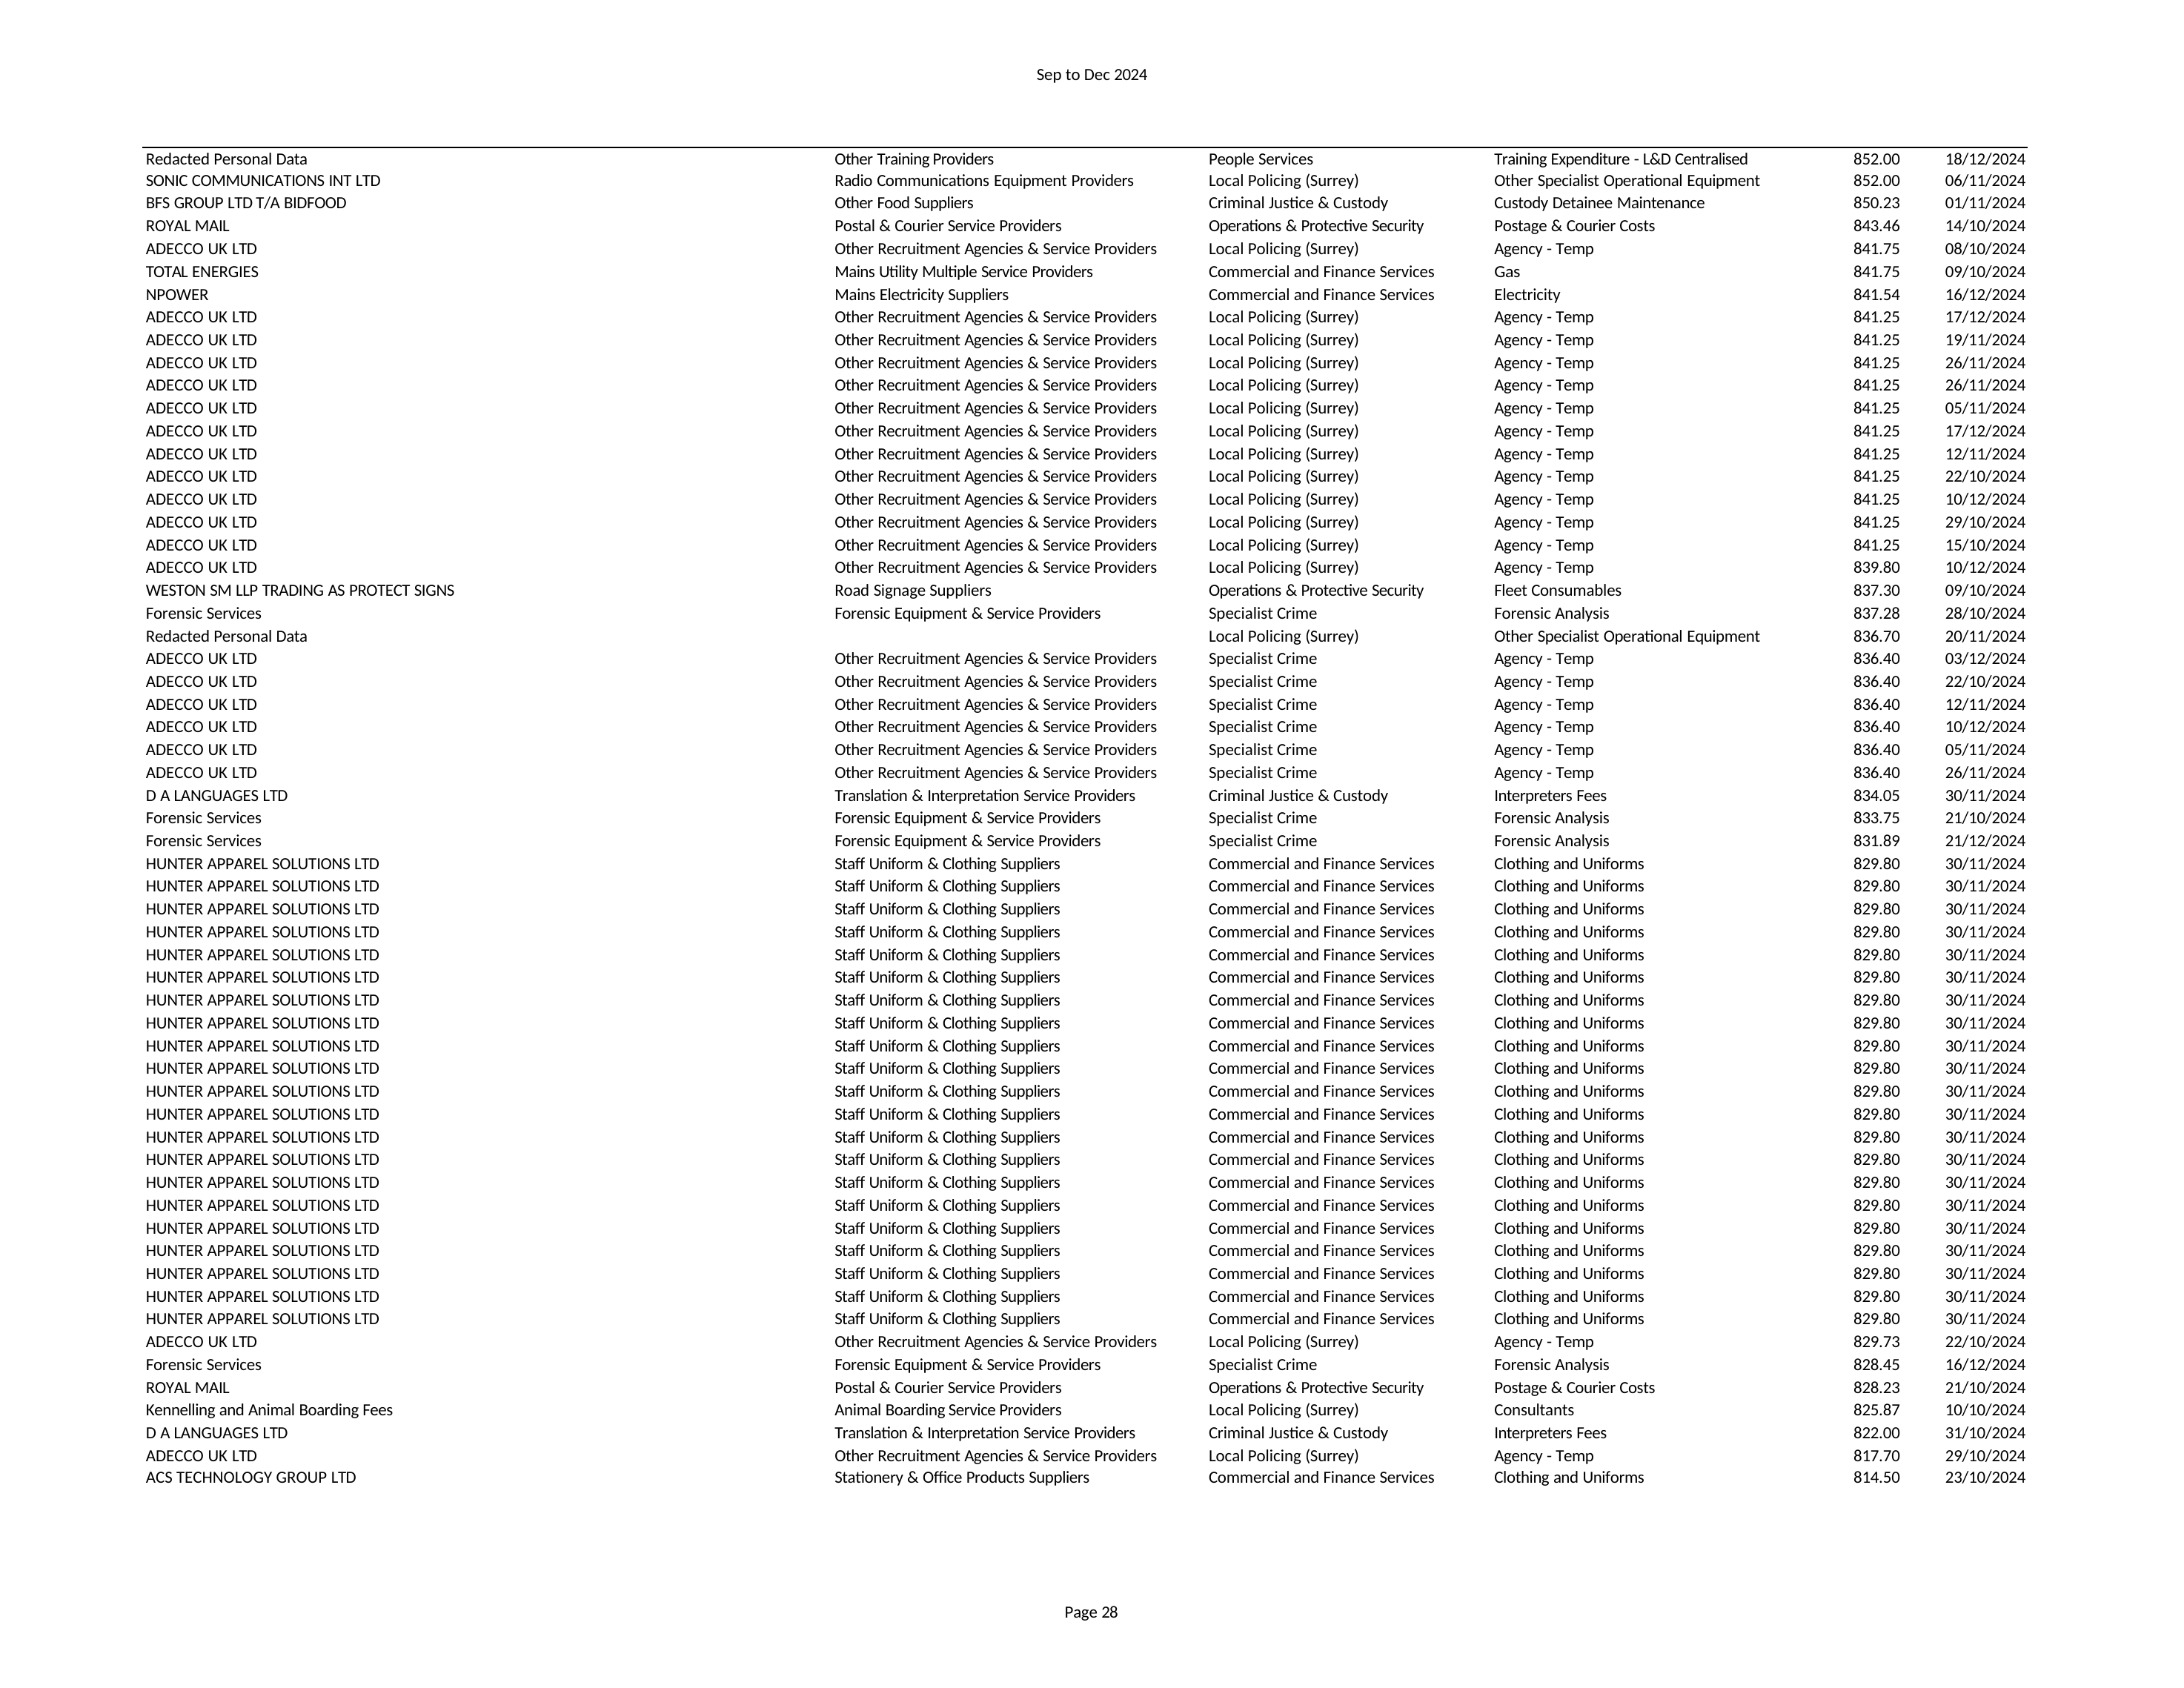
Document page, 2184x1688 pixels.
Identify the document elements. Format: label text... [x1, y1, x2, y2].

table_cell Forensic Equipment & Service Providers [831, 807, 1205, 829]
table_cell 839.80 [1798, 556, 1907, 579]
table_cell 22/10/2024 [1908, 670, 2028, 693]
table_cell Other Recruitment Agencies & Service Providers [831, 419, 1205, 442]
table_cell 26/11/2024 [1908, 761, 2028, 784]
table_cell D A LANGUAGES LTD [142, 784, 831, 807]
table_cell ADECCO UK LTD [142, 534, 831, 556]
table_cell 23/10/2024 [1908, 1467, 2028, 1489]
table_cell 828.45 [1798, 1353, 1907, 1376]
table_cell Staff Uniform & Clothing Suppliers [831, 1171, 1205, 1194]
table_cell Translation & Interpretation Service Providers [831, 784, 1205, 807]
table_cell 30/11/2024 [1908, 1194, 2028, 1217]
table_cell 829.80 [1798, 1194, 1907, 1217]
table_cell HUNTER APPAREL SOLUTIONS LTD [142, 875, 831, 898]
table_cell Gas [1490, 260, 1798, 283]
table_cell 836.40 [1798, 693, 1907, 716]
table_cell Commercial and Finance Services [1205, 1171, 1490, 1194]
table_cell Local Policing (Surrey) [1205, 442, 1490, 465]
table_cell Staff Uniform & Clothing Suppliers [831, 1080, 1205, 1103]
table_cell Clothing and Uniforms [1490, 1194, 1798, 1217]
table_cell Local Policing (Surrey) [1205, 488, 1490, 511]
table_cell ADECCO UK LTD [142, 761, 831, 784]
table_cell 09/10/2024 [1908, 579, 2028, 602]
table_cell SONIC COMMUNICATIONS INT LTD [142, 169, 831, 192]
table_cell 29/10/2024 [1908, 511, 2028, 534]
table_cell 829.80 [1798, 943, 1907, 966]
table_cell ADECCO UK LTD [142, 396, 831, 419]
table_cell Staff Uniform & Clothing Suppliers [831, 898, 1205, 920]
table_cell Agency - Temp [1490, 511, 1798, 534]
table_cell Commercial and Finance Services [1205, 898, 1490, 920]
table_cell HUNTER APPAREL SOLUTIONS LTD [142, 1217, 831, 1239]
table_cell Commercial and Finance Services [1205, 1240, 1490, 1262]
table_cell 841.25 [1798, 374, 1907, 396]
table_cell Clothing and Uniforms [1490, 1467, 1798, 1489]
table_cell Local Policing (Surrey) [1205, 396, 1490, 419]
table_cell 26/11/2024 [1908, 374, 2028, 396]
table_cell Clothing and Uniforms [1490, 875, 1798, 898]
table_cell 30/11/2024 [1908, 1171, 2028, 1194]
table_cell HUNTER APPAREL SOLUTIONS LTD [142, 1262, 831, 1285]
table_cell 18/12/2024 [1908, 148, 2028, 169]
table_cell Commercial and Finance Services [1205, 1080, 1490, 1103]
table_cell Postage & Courier Costs [1490, 1376, 1798, 1399]
table_cell Radio Communications Equipment Providers [831, 169, 1205, 192]
table_cell ADECCO UK LTD [142, 1330, 831, 1353]
table_cell 22/10/2024 [1908, 1330, 2028, 1353]
table_cell 30/11/2024 [1908, 920, 2028, 943]
table_cell ADECCO UK LTD [142, 511, 831, 534]
table_cell Staff Uniform & Clothing Suppliers [831, 1126, 1205, 1148]
table_cell Staff Uniform & Clothing Suppliers [831, 943, 1205, 966]
table_cell Commercial and Finance Services [1205, 966, 1490, 988]
table_cell Mains Utility Multiple Service Providers [831, 260, 1205, 283]
table_cell 30/11/2024 [1908, 1262, 2028, 1285]
table_cell HUNTER APPAREL SOLUTIONS LTD [142, 1171, 831, 1194]
table_cell Agency - Temp [1490, 351, 1798, 374]
table_cell Forensic Equipment & Service Providers [831, 829, 1205, 852]
table_cell Agency - Temp [1490, 648, 1798, 670]
table_cell Agency - Temp [1490, 328, 1798, 351]
table_cell Commercial and Finance Services [1205, 1194, 1490, 1217]
table_cell Postal & Courier Service Providers [831, 1376, 1205, 1399]
table_cell 841.75 [1798, 260, 1907, 283]
table_cell Agency - Temp [1490, 465, 1798, 488]
table_cell Criminal Justice & Custody [1205, 1421, 1490, 1444]
table_cell Local Policing (Surrey) [1205, 511, 1490, 534]
table_cell HUNTER APPAREL SOLUTIONS LTD [142, 989, 831, 1011]
table_cell People Services [1205, 148, 1490, 169]
table_cell Clothing and Uniforms [1490, 1240, 1798, 1262]
table_cell Commercial and Finance Services [1205, 283, 1490, 305]
table_cell Operations & Protective Security [1205, 215, 1490, 237]
table_cell 841.25 [1798, 328, 1907, 351]
table_cell Road Signage Suppliers [831, 579, 1205, 602]
table_cell Operations & Protective Security [1205, 1376, 1490, 1399]
table_cell 10/12/2024 [1908, 716, 2028, 738]
table_cell 841.25 [1798, 488, 1907, 511]
table_cell ADECCO UK LTD [142, 419, 831, 442]
table_cell Staff Uniform & Clothing Suppliers [831, 1308, 1205, 1330]
table_cell Agency - Temp [1490, 670, 1798, 693]
table_cell Clothing and Uniforms [1490, 1011, 1798, 1034]
table_cell 30/11/2024 [1908, 966, 2028, 988]
table_cell Local Policing (Surrey) [1205, 169, 1490, 192]
table_cell 836.70 [1798, 625, 1907, 647]
table_cell Local Policing (Surrey) [1205, 556, 1490, 579]
table_cell 841.25 [1798, 419, 1907, 442]
table_cell 30/11/2024 [1908, 1057, 2028, 1080]
table_cell Commercial and Finance Services [1205, 1011, 1490, 1034]
table_cell 841.25 [1798, 534, 1907, 556]
table_cell 836.40 [1798, 648, 1907, 670]
table_cell 829.80 [1798, 1285, 1907, 1308]
table_cell Staff Uniform & Clothing Suppliers [831, 1011, 1205, 1034]
table_cell Interpreters Fees [1490, 784, 1798, 807]
table_cell 21/10/2024 [1908, 1376, 2028, 1399]
table_cell Specialist Crime [1205, 670, 1490, 693]
table_cell 841.25 [1798, 465, 1907, 488]
table_cell Clothing and Uniforms [1490, 898, 1798, 920]
table_cell Other Specialist Operational Equipment [1490, 625, 1798, 647]
table_cell Local Policing (Surrey) [1205, 534, 1490, 556]
table_cell 30/11/2024 [1908, 784, 2028, 807]
table_cell Other Recruitment Agencies & Service Providers [831, 442, 1205, 465]
table_cell Agency - Temp [1490, 306, 1798, 328]
table_cell Local Policing (Surrey) [1205, 1399, 1490, 1421]
table_cell 829.80 [1798, 1262, 1907, 1285]
table_cell ADECCO UK LTD [142, 648, 831, 670]
table_cell Kennelling and Animal Boarding Fees [142, 1399, 831, 1421]
table_cell Commercial and Finance Services [1205, 875, 1490, 898]
table_cell Criminal Justice & Custody [1205, 192, 1490, 214]
table_cell HUNTER APPAREL SOLUTIONS LTD [142, 1308, 831, 1330]
table_cell Agency - Temp [1490, 738, 1798, 761]
table_cell Mains Electricity Suppliers [831, 283, 1205, 305]
table_cell Staff Uniform & Clothing Suppliers [831, 989, 1205, 1011]
table_cell Staff Uniform & Clothing Suppliers [831, 1217, 1205, 1239]
table_cell Other Recruitment Agencies & Service Providers [831, 396, 1205, 419]
table_cell 852.00 [1798, 169, 1907, 192]
table_cell 12/11/2024 [1908, 693, 2028, 716]
table_cell NPOWER [142, 283, 831, 305]
table_cell Clothing and Uniforms [1490, 943, 1798, 966]
table_cell 12/11/2024 [1908, 442, 2028, 465]
table_cell 829.80 [1798, 1034, 1907, 1057]
table_cell 829.73 [1798, 1330, 1907, 1353]
table_cell Interpreters Fees [1490, 1421, 1798, 1444]
table_cell ADECCO UK LTD [142, 1444, 831, 1467]
table_cell Redacted Personal Data [142, 625, 831, 647]
table_cell Specialist Crime [1205, 693, 1490, 716]
table_cell Clothing and Uniforms [1490, 1080, 1798, 1103]
table_cell Other Recruitment Agencies & Service Providers [831, 488, 1205, 511]
table_cell Other Recruitment Agencies & Service Providers [831, 738, 1205, 761]
table_cell 833.75 [1798, 807, 1907, 829]
table_cell Specialist Crime [1205, 829, 1490, 852]
table_cell Other Recruitment Agencies & Service Providers [831, 237, 1205, 260]
table_cell Consultants [1490, 1399, 1798, 1421]
table_cell ACS TECHNOLOGY GROUP LTD [142, 1467, 831, 1489]
table_cell Other Recruitment Agencies & Service Providers [831, 534, 1205, 556]
table_cell Clothing and Uniforms [1490, 920, 1798, 943]
table_cell HUNTER APPAREL SOLUTIONS LTD [142, 852, 831, 875]
table_cell Commercial and Finance Services [1205, 1149, 1490, 1171]
table_cell 831.89 [1798, 829, 1907, 852]
table_cell Agency - Temp [1490, 1444, 1798, 1467]
table_cell Specialist Crime [1205, 1353, 1490, 1376]
table_cell Custody Detainee Maintenance [1490, 192, 1798, 214]
table_cell ADECCO UK LTD [142, 693, 831, 716]
table_cell 03/12/2024 [1908, 648, 2028, 670]
table_cell Other Recruitment Agencies & Service Providers [831, 351, 1205, 374]
table_cell 837.28 [1798, 602, 1907, 625]
table_cell Staff Uniform & Clothing Suppliers [831, 1057, 1205, 1080]
table_cell Forensic Analysis [1490, 1353, 1798, 1376]
table_cell Forensic Analysis [1490, 602, 1798, 625]
table_cell Forensic Services [142, 1353, 831, 1376]
table_cell Commercial and Finance Services [1205, 1057, 1490, 1080]
table_cell 828.23 [1798, 1376, 1907, 1399]
table_cell 19/11/2024 [1908, 328, 2028, 351]
table_cell 30/11/2024 [1908, 989, 2028, 1011]
table_cell 10/12/2024 [1908, 556, 2028, 579]
table_cell Commercial and Finance Services [1205, 1467, 1490, 1489]
table_cell Clothing and Uniforms [1490, 1034, 1798, 1057]
table_cell 30/11/2024 [1908, 1149, 2028, 1171]
table_cell Clothing and Uniforms [1490, 1171, 1798, 1194]
table_cell [831, 625, 1205, 647]
table_cell Agency - Temp [1490, 419, 1798, 442]
table_cell HUNTER APPAREL SOLUTIONS LTD [142, 1285, 831, 1308]
table_cell Clothing and Uniforms [1490, 1285, 1798, 1308]
table_cell HUNTER APPAREL SOLUTIONS LTD [142, 1034, 831, 1057]
table_cell Staff Uniform & Clothing Suppliers [831, 966, 1205, 988]
table_cell Commercial and Finance Services [1205, 943, 1490, 966]
table_cell Clothing and Uniforms [1490, 1308, 1798, 1330]
table_cell Staff Uniform & Clothing Suppliers [831, 1194, 1205, 1217]
table_cell Specialist Crime [1205, 738, 1490, 761]
table_cell Other Recruitment Agencies & Service Providers [831, 1444, 1205, 1467]
table_cell Other Recruitment Agencies & Service Providers [831, 761, 1205, 784]
table_cell Other Recruitment Agencies & Service Providers [831, 306, 1205, 328]
table_cell 20/11/2024 [1908, 625, 2028, 647]
table_cell 21/12/2024 [1908, 829, 2028, 852]
table_cell 837.30 [1798, 579, 1907, 602]
table_cell ADECCO UK LTD [142, 738, 831, 761]
table_cell Commercial and Finance Services [1205, 1103, 1490, 1126]
table_cell 852.00 [1798, 148, 1907, 169]
table_cell HUNTER APPAREL SOLUTIONS LTD [142, 943, 831, 966]
table_cell 30/11/2024 [1908, 852, 2028, 875]
table_cell 829.80 [1798, 1171, 1907, 1194]
table_cell ROYAL MAIL [142, 1376, 831, 1399]
table_cell Other Food Suppliers [831, 192, 1205, 214]
table_cell Clothing and Uniforms [1490, 966, 1798, 988]
table_cell HUNTER APPAREL SOLUTIONS LTD [142, 1103, 831, 1126]
table_cell TOTAL ENERGIES [142, 260, 831, 283]
table_cell Agency - Temp [1490, 556, 1798, 579]
table_cell Local Policing (Surrey) [1205, 351, 1490, 374]
table_cell 30/11/2024 [1908, 1308, 2028, 1330]
table_cell Local Policing (Surrey) [1205, 374, 1490, 396]
table_cell Commercial and Finance Services [1205, 852, 1490, 875]
table_cell 14/10/2024 [1908, 215, 2028, 237]
table_cell Other Recruitment Agencies & Service Providers [831, 670, 1205, 693]
table_cell 829.80 [1798, 1057, 1907, 1080]
table_cell Other Recruitment Agencies & Service Providers [831, 328, 1205, 351]
table_cell Clothing and Uniforms [1490, 989, 1798, 1011]
table_cell ADECCO UK LTD [142, 488, 831, 511]
table_cell Operations & Protective Security [1205, 579, 1490, 602]
table_cell Agency - Temp [1490, 237, 1798, 260]
table_cell 21/10/2024 [1908, 807, 2028, 829]
table_cell HUNTER APPAREL SOLUTIONS LTD [142, 1240, 831, 1262]
table_cell 17/12/2024 [1908, 306, 2028, 328]
table_cell Clothing and Uniforms [1490, 1262, 1798, 1285]
table_cell 05/11/2024 [1908, 738, 2028, 761]
table_cell Other Recruitment Agencies & Service Providers [831, 716, 1205, 738]
table_cell 30/11/2024 [1908, 1034, 2028, 1057]
table_cell Redacted Personal Data [142, 148, 831, 169]
table_cell Commercial and Finance Services [1205, 1034, 1490, 1057]
table_cell 814.50 [1798, 1467, 1907, 1489]
table_cell Agency - Temp [1490, 396, 1798, 419]
table_cell Staff Uniform & Clothing Suppliers [831, 1103, 1205, 1126]
table_cell Other Specialist Operational Equipment [1490, 169, 1798, 192]
table_cell Animal Boarding Service Providers [831, 1399, 1205, 1421]
table_cell Local Policing (Surrey) [1205, 625, 1490, 647]
table_cell Staff Uniform & Clothing Suppliers [831, 1149, 1205, 1171]
table_cell Local Policing (Surrey) [1205, 328, 1490, 351]
table_cell Electricity [1490, 283, 1798, 305]
table_cell Other Training Providers [831, 148, 1205, 169]
table_cell 834.05 [1798, 784, 1907, 807]
table_cell HUNTER APPAREL SOLUTIONS LTD [142, 920, 831, 943]
table_cell ADECCO UK LTD [142, 716, 831, 738]
table_cell 28/10/2024 [1908, 602, 2028, 625]
table_cell 10/10/2024 [1908, 1399, 2028, 1421]
table_cell 829.80 [1798, 1149, 1907, 1171]
table_cell 829.80 [1798, 966, 1907, 988]
table_cell Staff Uniform & Clothing Suppliers [831, 920, 1205, 943]
table_cell Staff Uniform & Clothing Suppliers [831, 1240, 1205, 1262]
table_cell 30/11/2024 [1908, 898, 2028, 920]
table_cell Agency - Temp [1490, 534, 1798, 556]
table_cell 30/11/2024 [1908, 1217, 2028, 1239]
table_cell ADECCO UK LTD [142, 306, 831, 328]
table_cell 836.40 [1798, 716, 1907, 738]
table_cell Staff Uniform & Clothing Suppliers [831, 852, 1205, 875]
table_cell Clothing and Uniforms [1490, 1103, 1798, 1126]
table_cell HUNTER APPAREL SOLUTIONS LTD [142, 966, 831, 988]
table_cell 30/11/2024 [1908, 1080, 2028, 1103]
table_cell 825.87 [1798, 1399, 1907, 1421]
table_cell Agency - Temp [1490, 374, 1798, 396]
table_cell 16/12/2024 [1908, 283, 2028, 305]
table_cell Local Policing (Surrey) [1205, 1444, 1490, 1467]
table_cell 843.46 [1798, 215, 1907, 237]
table_cell 26/11/2024 [1908, 351, 2028, 374]
table_cell Commercial and Finance Services [1205, 920, 1490, 943]
table_cell Postage & Courier Costs [1490, 215, 1798, 237]
table_cell 829.80 [1798, 1308, 1907, 1330]
table_cell 01/11/2024 [1908, 192, 2028, 214]
table_cell Commercial and Finance Services [1205, 1262, 1490, 1285]
table_cell 30/11/2024 [1908, 1011, 2028, 1034]
table_cell 829.80 [1798, 898, 1907, 920]
table_cell Agency - Temp [1490, 761, 1798, 784]
table_cell Staff Uniform & Clothing Suppliers [831, 1034, 1205, 1057]
table_cell Specialist Crime [1205, 716, 1490, 738]
table_cell Agency - Temp [1490, 716, 1798, 738]
table_cell Agency - Temp [1490, 488, 1798, 511]
table_cell Forensic Equipment & Service Providers [831, 1353, 1205, 1376]
table_cell Agency - Temp [1490, 1330, 1798, 1353]
table_cell Commercial and Finance Services [1205, 1285, 1490, 1308]
table_cell Postal & Courier Service Providers [831, 215, 1205, 237]
table_cell Translation & Interpretation Service Providers [831, 1421, 1205, 1444]
table_cell Forensic Analysis [1490, 807, 1798, 829]
table_cell 17/12/2024 [1908, 419, 2028, 442]
table_cell Local Policing (Surrey) [1205, 419, 1490, 442]
table_cell Other Recruitment Agencies & Service Providers [831, 556, 1205, 579]
table_cell HUNTER APPAREL SOLUTIONS LTD [142, 1057, 831, 1080]
table_cell Clothing and Uniforms [1490, 1057, 1798, 1080]
table_cell 836.40 [1798, 670, 1907, 693]
table_cell Fleet Consumables [1490, 579, 1798, 602]
table_cell 05/11/2024 [1908, 396, 2028, 419]
table_cell ADECCO UK LTD [142, 556, 831, 579]
table_cell 10/12/2024 [1908, 488, 2028, 511]
table_cell Other Recruitment Agencies & Service Providers [831, 465, 1205, 488]
table_cell 06/11/2024 [1908, 169, 2028, 192]
table_cell 31/10/2024 [1908, 1421, 2028, 1444]
table_cell 829.80 [1798, 852, 1907, 875]
table_cell Criminal Justice & Custody [1205, 784, 1490, 807]
table_cell Forensic Services [142, 602, 831, 625]
table_cell Clothing and Uniforms [1490, 852, 1798, 875]
table_cell Commercial and Finance Services [1205, 1217, 1490, 1239]
table_cell 829.80 [1798, 920, 1907, 943]
table_cell Specialist Crime [1205, 648, 1490, 670]
table_cell 829.80 [1798, 1217, 1907, 1239]
table_cell HUNTER APPAREL SOLUTIONS LTD [142, 1080, 831, 1103]
table_cell Local Policing (Surrey) [1205, 465, 1490, 488]
table_cell 829.80 [1798, 989, 1907, 1011]
table_cell 30/11/2024 [1908, 1240, 2028, 1262]
table_cell ADECCO UK LTD [142, 351, 831, 374]
table_cell Forensic Equipment & Service Providers [831, 602, 1205, 625]
table_cell 16/12/2024 [1908, 1353, 2028, 1376]
table_cell ADECCO UK LTD [142, 328, 831, 351]
table_cell 841.54 [1798, 283, 1907, 305]
table_cell Stationery & Office Products Suppliers [831, 1467, 1205, 1489]
table_cell 30/11/2024 [1908, 875, 2028, 898]
table_cell 30/11/2024 [1908, 1126, 2028, 1148]
table_cell HUNTER APPAREL SOLUTIONS LTD [142, 898, 831, 920]
table_cell BFS GROUP LTD T/A BIDFOOD [142, 192, 831, 214]
table_cell Clothing and Uniforms [1490, 1149, 1798, 1171]
table_cell HUNTER APPAREL SOLUTIONS LTD [142, 1011, 831, 1034]
table_cell 836.40 [1798, 738, 1907, 761]
table_cell Other Recruitment Agencies & Service Providers [831, 693, 1205, 716]
table_cell Other Recruitment Agencies & Service Providers [831, 1330, 1205, 1353]
table_cell 822.00 [1798, 1421, 1907, 1444]
table_cell 841.75 [1798, 237, 1907, 260]
table_cell Staff Uniform & Clothing Suppliers [831, 1285, 1205, 1308]
table_cell 817.70 [1798, 1444, 1907, 1467]
table_cell 841.25 [1798, 351, 1907, 374]
table_cell ADECCO UK LTD [142, 465, 831, 488]
table_cell Forensic Services [142, 829, 831, 852]
table_cell 29/10/2024 [1908, 1444, 2028, 1467]
table_cell Specialist Crime [1205, 602, 1490, 625]
table_cell 30/11/2024 [1908, 1285, 2028, 1308]
table_cell Commercial and Finance Services [1205, 1126, 1490, 1148]
table_cell 15/10/2024 [1908, 534, 2028, 556]
table_cell 22/10/2024 [1908, 465, 2028, 488]
table_cell 829.80 [1798, 1126, 1907, 1148]
table_cell ADECCO UK LTD [142, 670, 831, 693]
table_cell 829.80 [1798, 1240, 1907, 1262]
table_cell Local Policing (Surrey) [1205, 1330, 1490, 1353]
table_cell 08/10/2024 [1908, 237, 2028, 260]
table_cell WESTON SM LLP TRADING AS PROTECT SIGNS [142, 579, 831, 602]
table_cell Staff Uniform & Clothing Suppliers [831, 875, 1205, 898]
table_cell 829.80 [1798, 1011, 1907, 1034]
table_cell Forensic Services [142, 807, 831, 829]
table_cell D A LANGUAGES LTD [142, 1421, 831, 1444]
table_cell Commercial and Finance Services [1205, 260, 1490, 283]
table_cell Specialist Crime [1205, 761, 1490, 784]
table_cell Forensic Analysis [1490, 829, 1798, 852]
table_cell HUNTER APPAREL SOLUTIONS LTD [142, 1126, 831, 1148]
table_cell ADECCO UK LTD [142, 442, 831, 465]
table_cell 841.25 [1798, 442, 1907, 465]
table_cell Other Recruitment Agencies & Service Providers [831, 648, 1205, 670]
table_cell Local Policing (Surrey) [1205, 237, 1490, 260]
table_cell 841.25 [1798, 306, 1907, 328]
table_cell Other Recruitment Agencies & Service Providers [831, 511, 1205, 534]
table_cell 30/11/2024 [1908, 943, 2028, 966]
table_cell 829.80 [1798, 1080, 1907, 1103]
table_cell Commercial and Finance Services [1205, 989, 1490, 1011]
table_cell Local Policing (Surrey) [1205, 306, 1490, 328]
table_cell 829.80 [1798, 875, 1907, 898]
table_cell Training Expenditure - L&D Centralised [1490, 148, 1798, 169]
table_cell Staff Uniform & Clothing Suppliers [831, 1262, 1205, 1285]
table_cell 829.80 [1798, 1103, 1907, 1126]
table_cell ROYAL MAIL [142, 215, 831, 237]
table_cell 09/10/2024 [1908, 260, 2028, 283]
table_cell Specialist Crime [1205, 807, 1490, 829]
table_cell Commercial and Finance Services [1205, 1308, 1490, 1330]
table_cell 30/11/2024 [1908, 1103, 2028, 1126]
table_cell 841.25 [1798, 396, 1907, 419]
table_cell Agency - Temp [1490, 442, 1798, 465]
table_cell Clothing and Uniforms [1490, 1126, 1798, 1148]
table_cell ADECCO UK LTD [142, 237, 831, 260]
table_cell HUNTER APPAREL SOLUTIONS LTD [142, 1194, 831, 1217]
table_cell Clothing and Uniforms [1490, 1217, 1798, 1239]
table_cell Other Recruitment Agencies & Service Providers [831, 374, 1205, 396]
table_cell Agency - Temp [1490, 693, 1798, 716]
table_cell HUNTER APPAREL SOLUTIONS LTD [142, 1149, 831, 1171]
table_cell ADECCO UK LTD [142, 374, 831, 396]
table_cell 841.25 [1798, 511, 1907, 534]
table_cell 850.23 [1798, 192, 1907, 214]
table_cell 836.40 [1798, 761, 1907, 784]
